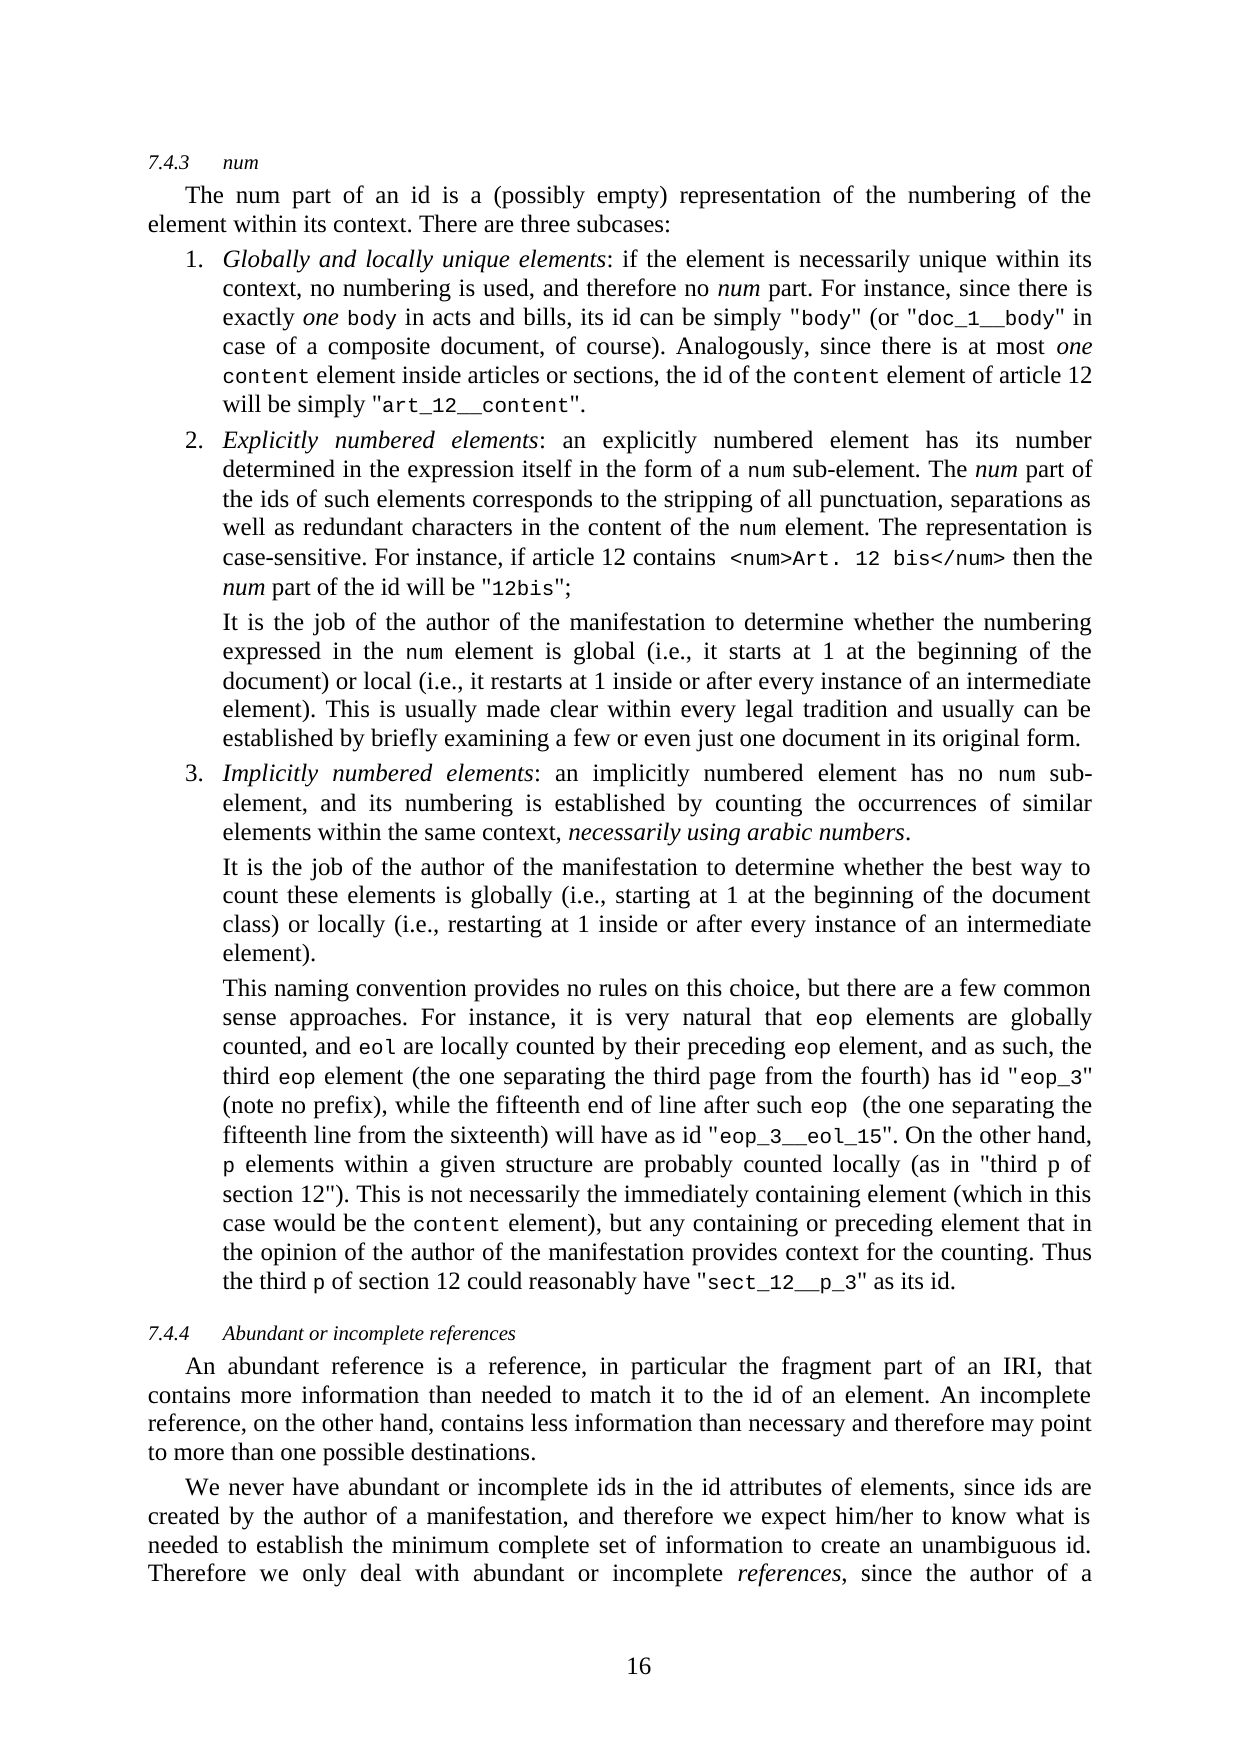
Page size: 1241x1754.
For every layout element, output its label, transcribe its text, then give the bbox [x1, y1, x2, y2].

list Implicitly numbered elements: an implicitly numbered element has no num sub-element, and its numbering is established by counting the occurrences of similar elements within the same context, necessarily using arabic numbers. [185, 758, 1092, 845]
list Globally and locally unique elements: if the element is necessarily unique within its context, no numbering is used, and therefore no num part. For instance, since there is exactly one body in acts and bills, its id can be simply "body" (or "doc_1__body" in case of a composite document, of course). Analogously, since there is at most one content element inside articles or sections, the id of the content element of article 12 will be simply "art_12__content". [185, 244, 1092, 419]
text The num part of an id is a (possibly empty) representation of the numbering of the element within its context. There are three subcases: [148, 180, 1092, 238]
text We never have abundant or incomplete ids in the id attributes of elements, since ids are created by the author of a manifestation, and therefore we expect him/her to know what is needed to establish the minimum complete set of information to create an unambiguous id. Therefore we only deal with abundant or incomplete references, since the author of a [148, 1472, 1092, 1587]
text It is the job of the author of the manifestation to determine whether the numbering expressed in the num element is global (i.e., it starts at 1 at the beginning of the document) or local (i.e., it restarts at 1 inside or after every instance of an intermediate element). This is usually made clear within every legal tradition and usually can be established by briefly examining a few or even just one document in its original form. [222, 607, 1092, 752]
subtitle Abundant or incomplete references [148, 1321, 1092, 1345]
list Explicitly numbered elements: an explicitly numbered element has its number determined in the expression itself in the form of a num sub-element. The num part of the ids of such elements corresponds to the stripping of all punctuation, separations as well as redundant characters in the content of the num element. The representation is case-sensitive. For instance, if article 12 contains <num>Art. 12 bis</num> then the num part of the id will be "12bis"; [185, 425, 1092, 601]
text It is the job of the author of the manifestation to determine whether the best way to count these elements is globally (i.e., starting at 1 at the beginning of the document class) or locally (i.e., restarting at 1 inside or after every instance of an intermediate element). [222, 852, 1092, 967]
text An abundant reference is a reference, in particular the fragment part of an IRI, that contains more information than needed to match it to the id of an element. An incomplete reference, on the other hand, contains less information than necessary and therefore may point to more than one possible destinations. [148, 1351, 1092, 1466]
subtitle num [148, 150, 1092, 174]
text This naming convention provides no rules on this choice, but there are a few common sense approaches. For instance, it is very natural that eop elements are globally counted, and eol are locally counted by their preceding eop element, and as such, the third eop element (the one separating the third page from the fourth) has id "eop_3" (note no prefix), while the fifteenth end of line after such eop (the one separating the fifteenth line from the sixteenth) will have as id "eop_3__eol_15". On the other hand, p elements within a given structure are probably counted locally (as in "third p of section 12"). This is not necessarily the immediately containing element (which in this case would be the content element), but any containing or preceding element that in the opinion of the author of the manifestation provides context for the counting. Thus the third p of section 12 could reasonably have "sect_12__p_3" as its id. [222, 973, 1092, 1296]
